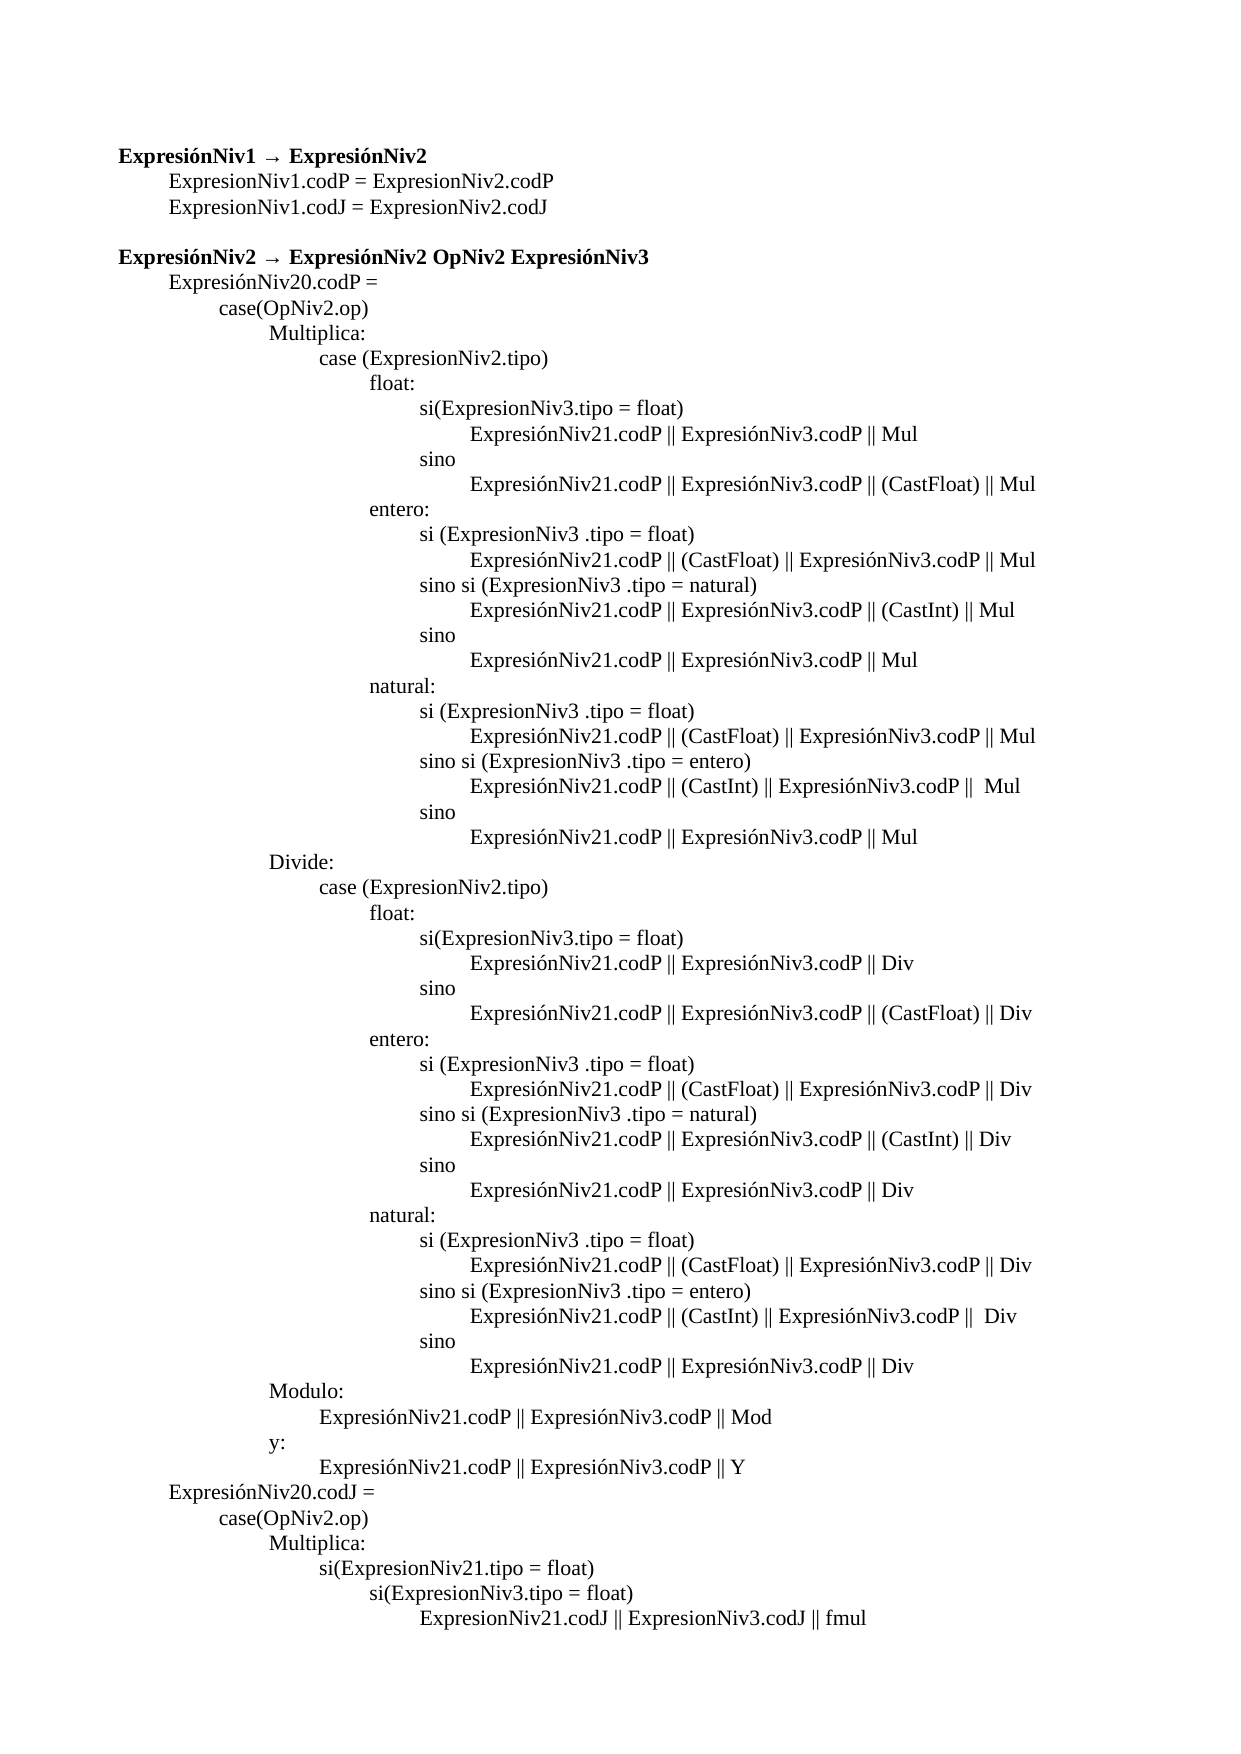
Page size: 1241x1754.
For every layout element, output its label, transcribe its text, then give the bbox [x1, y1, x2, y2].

text ExpresiónNiv21.codP || (CastFloat) || ExpresiónNiv3.codP || Div [118, 1076, 1122, 1101]
text si(ExpresionNiv3.tipo = float) [118, 395, 1122, 421]
text sino [118, 975, 1122, 1000]
text ExpresiónNiv21.codP || ExpresiónNiv3.codP || Div [118, 950, 1122, 975]
text ExpresiónNiv1 → ExpresiónNiv2 [118, 143, 1122, 168]
text ExpresiónNiv21.codP || (CastFloat) || ExpresiónNiv3.codP || Div [118, 1252, 1122, 1278]
text si (ExpresionNiv3 .tipo = float) [118, 698, 1122, 723]
text sino [118, 622, 1122, 647]
text case (ExpresionNiv2.tipo) [118, 874, 1122, 899]
text sino si (ExpresionNiv3 .tipo = natural) [118, 1101, 1122, 1126]
text ExpresiónNiv21.codP || ExpresiónNiv3.codP || Mul [118, 647, 1122, 673]
text sino si (ExpresionNiv3 .tipo = entero) [118, 1278, 1122, 1303]
text ExpresiónNiv21.codP || ExpresiónNiv3.codP || Y [118, 1454, 1122, 1479]
text sino [118, 1152, 1122, 1177]
text case (ExpresionNiv2.tipo) [118, 345, 1122, 370]
text ExpresiónNiv21.codP || (CastInt) || ExpresiónNiv3.codP || Div [118, 1303, 1122, 1328]
text sino [118, 799, 1122, 824]
text natural: [118, 1202, 1122, 1227]
text ExpresiónNiv21.codP || (CastFloat) || ExpresiónNiv3.codP || Mul [118, 547, 1122, 572]
text case(OpNiv2.op) [118, 1504, 1122, 1530]
text ExpresionNiv1.codP = ExpresionNiv2.codP [118, 168, 1122, 194]
text si (ExpresionNiv3 .tipo = float) [118, 1051, 1122, 1076]
text natural: [118, 673, 1122, 698]
text float: [118, 899, 1122, 925]
text ExpresiónNiv20.codP = [118, 269, 1122, 294]
text ExpresiónNiv21.codP || (CastInt) || ExpresiónNiv3.codP || Mul [118, 773, 1122, 799]
text ExpresiónNiv21.codP || (CastFloat) || ExpresiónNiv3.codP || Mul [118, 723, 1122, 748]
text si(ExpresionNiv3.tipo = float) [118, 925, 1122, 950]
text ExpresiónNiv21.codP || ExpresiónNiv3.codP || (CastFloat) || Div [118, 1000, 1122, 1026]
text entero: [118, 496, 1122, 521]
text ExpresiónNiv21.codP || ExpresiónNiv3.codP || Mul [118, 824, 1122, 849]
text si (ExpresionNiv3 .tipo = float) [118, 521, 1122, 547]
text ExpresionNiv21.codJ || ExpresionNiv3.codJ || fmul [118, 1605, 1122, 1631]
text sino si (ExpresionNiv3 .tipo = natural) [118, 572, 1122, 597]
text sino [118, 446, 1122, 471]
text Multiplica: [118, 320, 1122, 345]
text si(ExpresionNiv21.tipo = float) [118, 1555, 1122, 1580]
text y: [118, 1429, 1122, 1454]
text ExpresiónNiv2 → ExpresiónNiv2 OpNiv2 ExpresiónNiv3 [118, 244, 1122, 269]
text ExpresiónNiv20.codJ = [118, 1479, 1122, 1504]
text Multiplica: [118, 1530, 1122, 1555]
text ExpresiónNiv21.codP || ExpresiónNiv3.codP || Div [118, 1353, 1122, 1378]
text ExpresiónNiv21.codP || ExpresiónNiv3.codP || Mul [118, 421, 1122, 446]
text ExpresiónNiv21.codP || ExpresiónNiv3.codP || (CastInt) || Div [118, 1126, 1122, 1152]
text si (ExpresionNiv3 .tipo = float) [118, 1227, 1122, 1252]
text Divide: [118, 849, 1122, 874]
text sino si (ExpresionNiv3 .tipo = entero) [118, 748, 1122, 773]
text ExpresionNiv1.codJ = ExpresionNiv2.codJ [118, 194, 1122, 219]
text si(ExpresionNiv3.tipo = float) [118, 1580, 1122, 1605]
text float: [118, 370, 1122, 395]
text sino [118, 1328, 1122, 1353]
text case(OpNiv2.op) [118, 294, 1122, 320]
text ExpresiónNiv21.codP || ExpresiónNiv3.codP || Div [118, 1177, 1122, 1202]
text Modulo: [118, 1378, 1122, 1404]
text ExpresiónNiv21.codP || ExpresiónNiv3.codP || (CastFloat) || Mul [118, 471, 1122, 496]
text entero: [118, 1026, 1122, 1051]
text ExpresiónNiv21.codP || ExpresiónNiv3.codP || Mod [118, 1404, 1122, 1429]
text ExpresiónNiv21.codP || ExpresiónNiv3.codP || (CastInt) || Mul [118, 597, 1122, 622]
